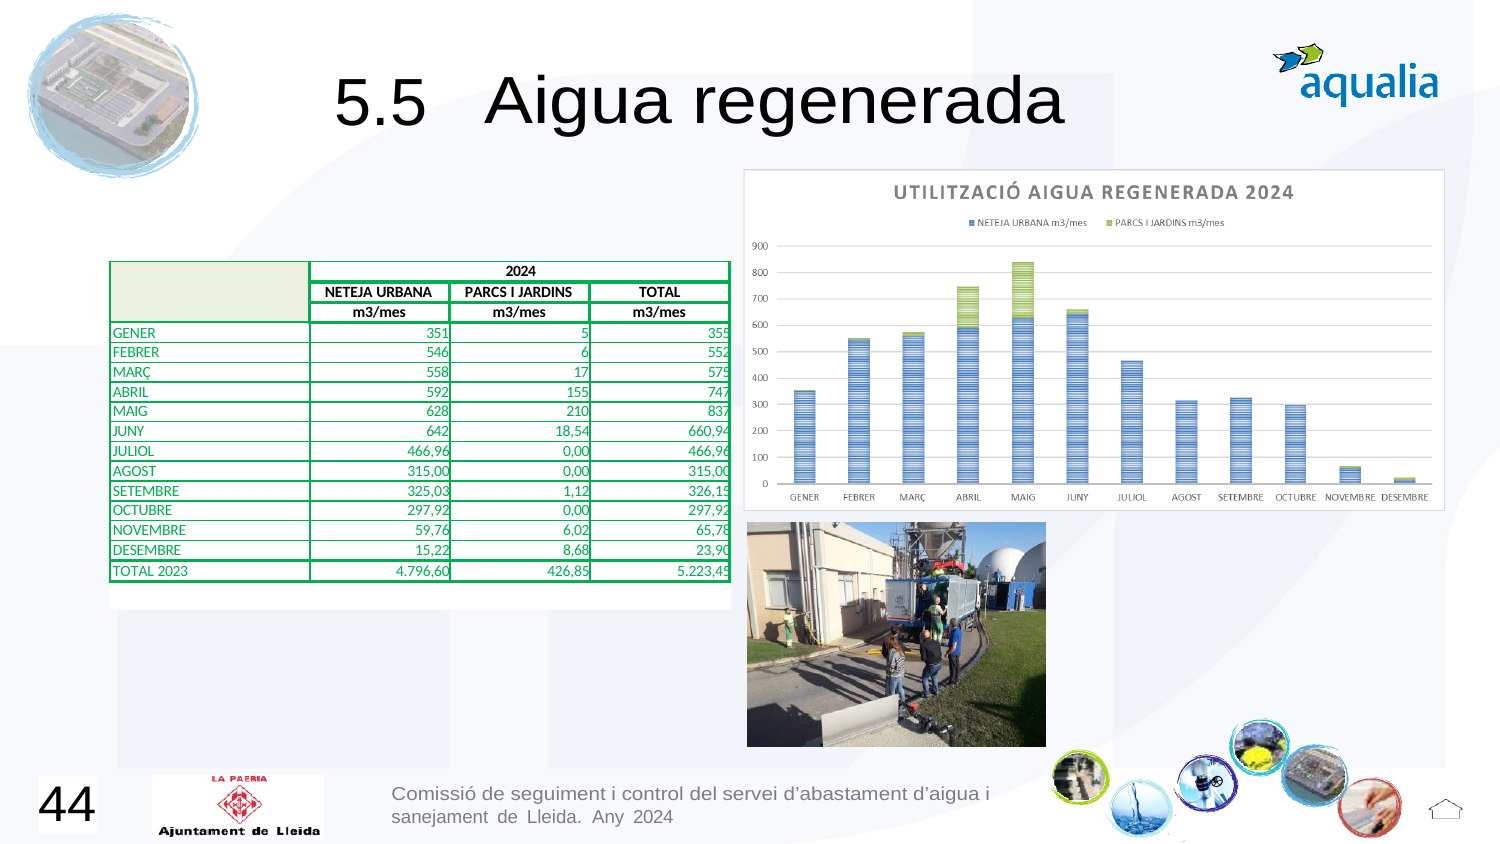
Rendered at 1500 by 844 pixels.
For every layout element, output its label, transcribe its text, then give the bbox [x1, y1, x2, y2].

table_cell 6 [451, 343, 589, 361]
table_cell 592 [311, 383, 449, 401]
table_cell 426,85 [451, 562, 589, 579]
table_cell SETEMBRE [111, 482, 309, 500]
table_cell 660,94 [591, 422, 728, 441]
table_cell 18,54 [451, 422, 589, 441]
table_cell FEBRER [111, 343, 309, 361]
table_cell AGOST [111, 462, 309, 480]
table_cell 23,90 [591, 541, 728, 559]
table_cell 355 [591, 324, 728, 342]
table_cell 5 [451, 324, 589, 342]
table_cell NETEJA URBANA [311, 284, 448, 301]
table_cell 546 [311, 343, 449, 361]
table_cell 210 [451, 403, 589, 421]
table_cell NOVEMBRE [111, 521, 309, 539]
table_cell 6,02 [451, 521, 589, 539]
table_cell PARCS I JARDINS [451, 284, 588, 301]
table_cell 4.796,60 [311, 562, 449, 579]
table_cell DESEMBRE [111, 541, 309, 559]
table_cell 17 [451, 363, 589, 381]
table_cell 466,96 [591, 442, 728, 460]
table_cell 315,00 [311, 462, 449, 480]
table_cell 1,12 [451, 482, 589, 500]
table_cell 297,92 [311, 502, 449, 520]
table_cell 325,03 [311, 482, 449, 500]
table_cell 0,00 [451, 462, 589, 480]
table_cell TOTAL [591, 284, 728, 301]
table_cell OCTUBRE [111, 502, 309, 520]
table_cell ABRIL [111, 383, 309, 401]
table_cell MARÇ [111, 363, 309, 381]
table_cell 558 [311, 363, 449, 381]
table_cell m3/mes [591, 304, 728, 321]
text 44 [39, 776, 98, 833]
table_header 2024 [311, 262, 728, 280]
table_cell 297,92 [591, 502, 728, 520]
table_cell 628 [311, 403, 449, 421]
table_cell m3/mes [451, 304, 588, 321]
table_cell 326,15 [591, 482, 728, 500]
table_cell 65,78 [591, 521, 728, 539]
table_cell 8,68 [451, 541, 589, 559]
table_cell MAIG [111, 403, 309, 421]
table_cell 315,00 [591, 462, 728, 480]
table_cell 0,00 [451, 442, 589, 460]
table_header [111, 262, 308, 321]
table_cell 747 [591, 383, 728, 401]
table_cell 575 [591, 363, 728, 381]
table_cell GENER [111, 323, 309, 342]
table_cell 5.223,45 [591, 562, 728, 579]
table_cell 155 [451, 383, 589, 401]
table_cell JUNY [111, 422, 309, 441]
table_cell 837 [591, 403, 728, 421]
table_cell TOTAL 2023 [111, 562, 309, 579]
table_cell 466,96 [311, 442, 449, 460]
table_cell 552 [591, 343, 728, 361]
table_cell JULIOL [111, 442, 309, 460]
table_cell 642 [311, 422, 449, 441]
table_cell 0,00 [451, 502, 589, 520]
table_cell 351 [311, 324, 449, 342]
table_cell 59,76 [311, 521, 449, 539]
table_cell 15,22 [311, 541, 449, 559]
table_cell m3/mes [311, 304, 448, 321]
